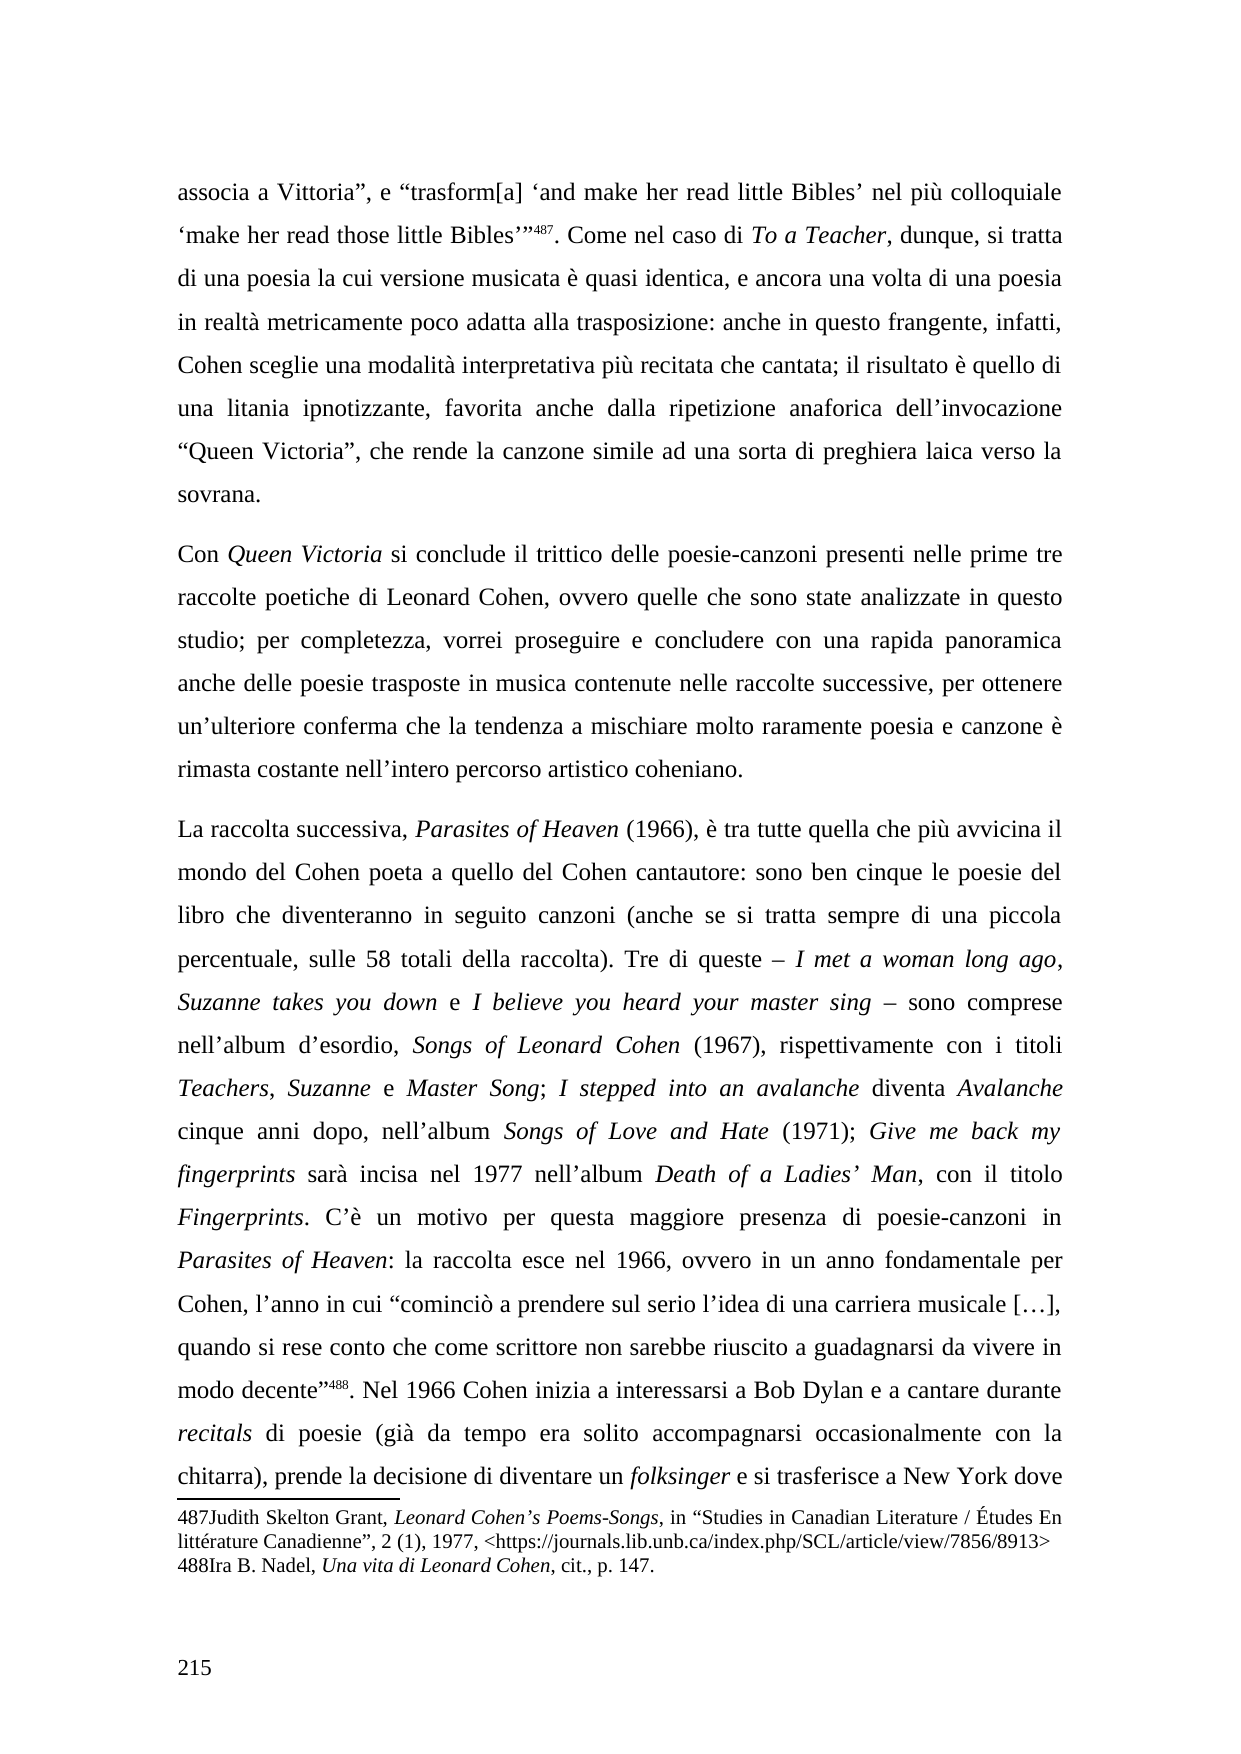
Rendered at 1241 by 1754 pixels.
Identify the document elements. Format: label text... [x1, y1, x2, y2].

text La raccolta successiva, Parasites of Heaven (1966), è tra tutte quella che più avvicina il mondo del Cohen poeta a quello del Cohen cantautore: sono ben cinque le poesie del libro che diventeranno in seguito canzoni (anche se si tratta sempre di una piccola percentuale, sulle 58 totali della raccolta). Tre di queste – I met a woman long ago, Suzanne takes you down e I believe you heard your master sing – sono comprese nell’album d’esordio, Songs of Leonard Cohen (1967), rispettivamente con i titoli Teachers, Suzanne e Master Song; I stepped into an avalanche diventa Avalanche cinque anni dopo, nell’album Songs of Love and Hate (1971); Give me back my fingerprints sarà incisa nel 1977 nell’album Death of a Ladies’ Man, con il titolo Fingerprints. C’è un motivo per questa maggiore presenza di poesie-canzoni in Parasites of Heaven: la raccolta esce nel 1966, ovvero in un anno fondamentale per Cohen, l’anno in cui “cominciò a prendere sul serio l’idea di una carriera musicale […], quando si rese conto che come scrittore non sarebbe riuscito a guadagnarsi da vivere in modo decente”. Nel 1966 Cohen inizia a interessarsi a Bob Dylan e a cantare durante recitals di poesie (già da tempo era solito accompagnarsi occasionalmente con la chitarra), prende la decisione di diventare un folksinger e si trasferisce a New York dove [177, 814, 1063, 1490]
text Judith Skelton Grant, Leonard Cohen’s Poems-Songs, in “Studies in Canadian Literature / Études En littérature Canadienne”, 2 (1), 1977, <https://journals.lib.unb.ca/index.php/SCL/article/view/7856/8913> [177, 1504, 1063, 1553]
text associa a Vittoria”, e “trasform[a] ‘and make her read little Bibles’ nel più colloquiale ‘make her read those little Bibles’”. Come nel caso di To a Teacher, dunque, si tratta di una poesia la cui versione musicata è quasi identica, e ancora una volta di una poesia in realtà metricamente poco adatta alla trasposizione: anche in questo frangente, infatti, Cohen sceglie una modalità interpretativa più recitata che cantata; il risultato è quello di una litania ipnotizzante, favorita anche dalla ripetizione anaforica dell’invocazione “Queen Victoria”, che rende la canzone simile ad una sorta di preghiera laica verso la sovrana. [177, 177, 1063, 508]
text Con Queen Victoria si conclude il trittico delle poesie-canzoni presenti nelle prime tre raccolte poetiche di Leonard Cohen, ovvero quelle che sono state analizzate in questo studio; per completezza, vorrei proseguire e concludere con una rapida panoramica anche delle poesie trasposte in musica contenute nelle raccolte successive, per ottenere un’ulteriore conferma che la tendenza a mischiare molto raramente poesia e canzone è rimasta costante nell’intero percorso artistico coheniano. [177, 539, 1063, 783]
text Ira B. Nadel, Una vita di Leonard Cohen, cit., p. 147. [177, 1553, 1063, 1577]
